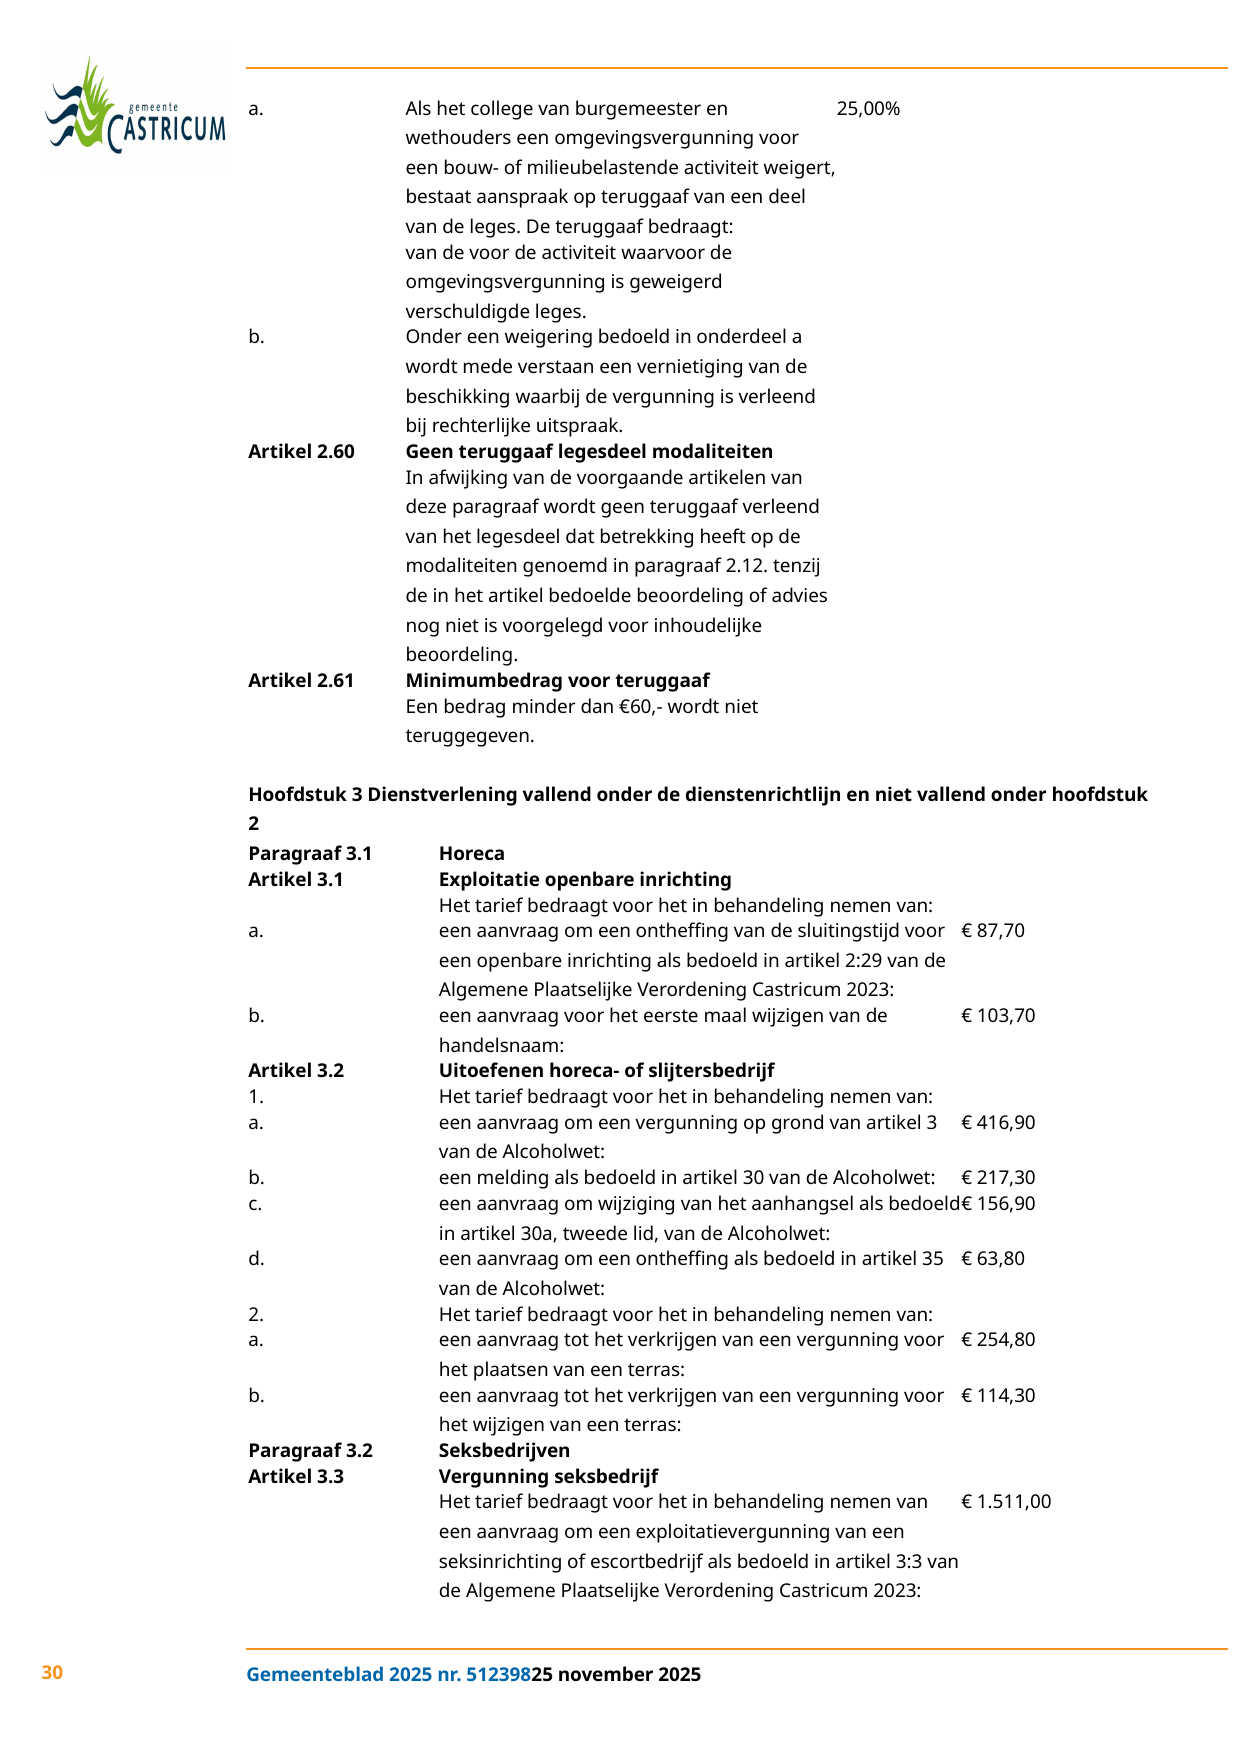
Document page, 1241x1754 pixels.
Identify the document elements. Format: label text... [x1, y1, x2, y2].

table_header Paragraaf 3.1 [248, 840, 439, 866]
table_cell a. [248, 1109, 439, 1164]
table_cell d. [248, 1246, 439, 1301]
table_header [961, 840, 1152, 866]
table_cell een aanvraag om een ontheffing als bedoeld in artikel 35 van de Alcoholwet: [439, 1246, 961, 1301]
table_cell [837, 324, 994, 438]
text Hoofdstuk 3 Dienstverlening vallend onder de dienstenrichtlijn en niet vallend onder hoofdstuk 2 [248, 781, 1152, 836]
table_cell Artikel 2.60 [248, 438, 405, 464]
table_cell € 87,70 [961, 918, 1152, 1002]
table_cell € 217,30 [961, 1165, 1152, 1190]
table_cell Het tarief bedraagt voor het in behandeling nemen van: [439, 892, 961, 917]
table_cell Het tarief bedraagt voor het in behandeling nemen van: [439, 1301, 961, 1327]
table_header Horeca [439, 840, 961, 866]
table_cell Als het college van burgemeester en wethouders een omgevingsvergunning voor een bouw- of milieubelastende activiteit weigert, bestaat aanspraak op teruggaaf van een deel van de leges. De teruggaaf bedraagt: [405, 95, 837, 239]
table_cell 2. [248, 1301, 439, 1327]
table_cell b. [248, 1382, 439, 1437]
table_cell b. [248, 1003, 439, 1058]
table_cell [961, 1084, 1152, 1109]
table_cell Artikel 2.61 [248, 667, 405, 693]
table_cell 1. [248, 1084, 439, 1109]
table_cell Artikel 3.3 [248, 1463, 439, 1489]
table_cell een melding als bedoeld in artikel 30 van de Alcoholwet: [439, 1165, 961, 1190]
table_cell Paragraaf 3.2 [248, 1437, 439, 1463]
table_cell Het tarief bedraagt voor het in behandeling nemen van: [439, 1084, 961, 1109]
table_cell b. [248, 1165, 439, 1190]
table_cell Een bedrag minder dan €60,- wordt niet teruggegeven. [405, 693, 837, 748]
table_cell € 103,70 [961, 1003, 1152, 1058]
table_cell [961, 1463, 1152, 1489]
table_cell een aanvraag om wijziging van het aanhangsel als bedoeld in artikel 30a, tweede lid, van de Alcoholwet: [439, 1190, 961, 1246]
table_cell € 254,80 [961, 1327, 1152, 1382]
table_cell een aanvraag om een ontheffing van de sluitingstijd voor een openbare inrichting als bedoeld in artikel 2:29 van de Algemene Plaatselijke Verordening Castricum 2023: [439, 918, 961, 1002]
table_cell [248, 1489, 439, 1603]
table_cell b. [248, 324, 405, 438]
table_cell In afwijking van de voorgaande artikelen van deze paragraaf wordt geen teruggaaf verleend van het legesdeel dat betrekking heeft op de modaliteiten genoemd in paragraaf 2.12. tenzij de in het artikel bedoelde beoordeling of advies nog niet is voorgelegd voor inhoudelijke beoordeling. [405, 464, 837, 667]
table_cell € 63,80 [961, 1246, 1152, 1301]
table_cell [837, 438, 994, 464]
table_cell [961, 1437, 1152, 1463]
table_cell Seksbedrijven [439, 1437, 961, 1463]
table_cell [837, 693, 994, 748]
table_cell 25,00% [837, 95, 994, 239]
table_cell € 156,90 [961, 1190, 1152, 1246]
table_cell Exploitatie openbare inrichting [439, 866, 961, 892]
table_cell een aanvraag tot het verkrijgen van een vergunning voor het wijzigen van een terras: [439, 1382, 961, 1437]
table_cell c. [248, 1190, 439, 1246]
table_cell [837, 464, 994, 667]
table_cell [837, 667, 994, 693]
table_cell een aanvraag voor het eerste maal wijzigen van de handelsnaam: [439, 1003, 961, 1058]
table_cell Artikel 3.1 [248, 866, 439, 892]
table_cell [837, 239, 994, 324]
table_cell een aanvraag om een vergunning op grond van artikel 3 van de Alcoholwet: [439, 1109, 961, 1164]
table_cell [248, 693, 405, 748]
table_cell van de voor de activiteit waarvoor de omgevingsvergunning is geweigerd verschuldigde leges. [405, 239, 837, 324]
table_cell Geen teruggaaf legesdeel modaliteiten [405, 438, 837, 464]
table_cell Uitoefenen horeca- of slijtersbedrijf [439, 1058, 961, 1083]
table_cell Het tarief bedraagt voor het in behandeling nemen van een aanvraag om een exploitatievergunning van een seksinrichting of escortbedrijf als bedoeld in artikel 3:3 van de Algemene Plaatselijke Verordening Castricum 2023: [439, 1489, 961, 1603]
table_cell € 1.511,00 [961, 1489, 1152, 1603]
table_cell Minimumbedrag voor teruggaaf [405, 667, 837, 693]
table_cell a. [248, 1327, 439, 1382]
table_cell [248, 464, 405, 667]
table_cell [248, 892, 439, 917]
table_cell [961, 866, 1152, 892]
table_cell [248, 239, 405, 324]
table_cell [961, 1058, 1152, 1083]
table_cell [961, 892, 1152, 917]
table_cell € 114,30 [961, 1382, 1152, 1437]
table_cell a. [248, 95, 405, 239]
table_cell a. [248, 918, 439, 1002]
table_cell Onder een weigering bedoeld in onderdeel a wordt mede verstaan een vernietiging van de beschikking waarbij de vergunning is verleend bij rechterlijke uitspraak. [405, 324, 837, 438]
table_cell [961, 1301, 1152, 1327]
table_cell Vergunning seksbedrijf [439, 1463, 961, 1489]
table_cell Artikel 3.2 [248, 1058, 439, 1083]
picture [41, 47, 231, 172]
table_cell een aanvraag tot het verkrijgen van een vergunning voor het plaatsen van een terras: [439, 1327, 961, 1382]
table_cell € 416,90 [961, 1109, 1152, 1164]
